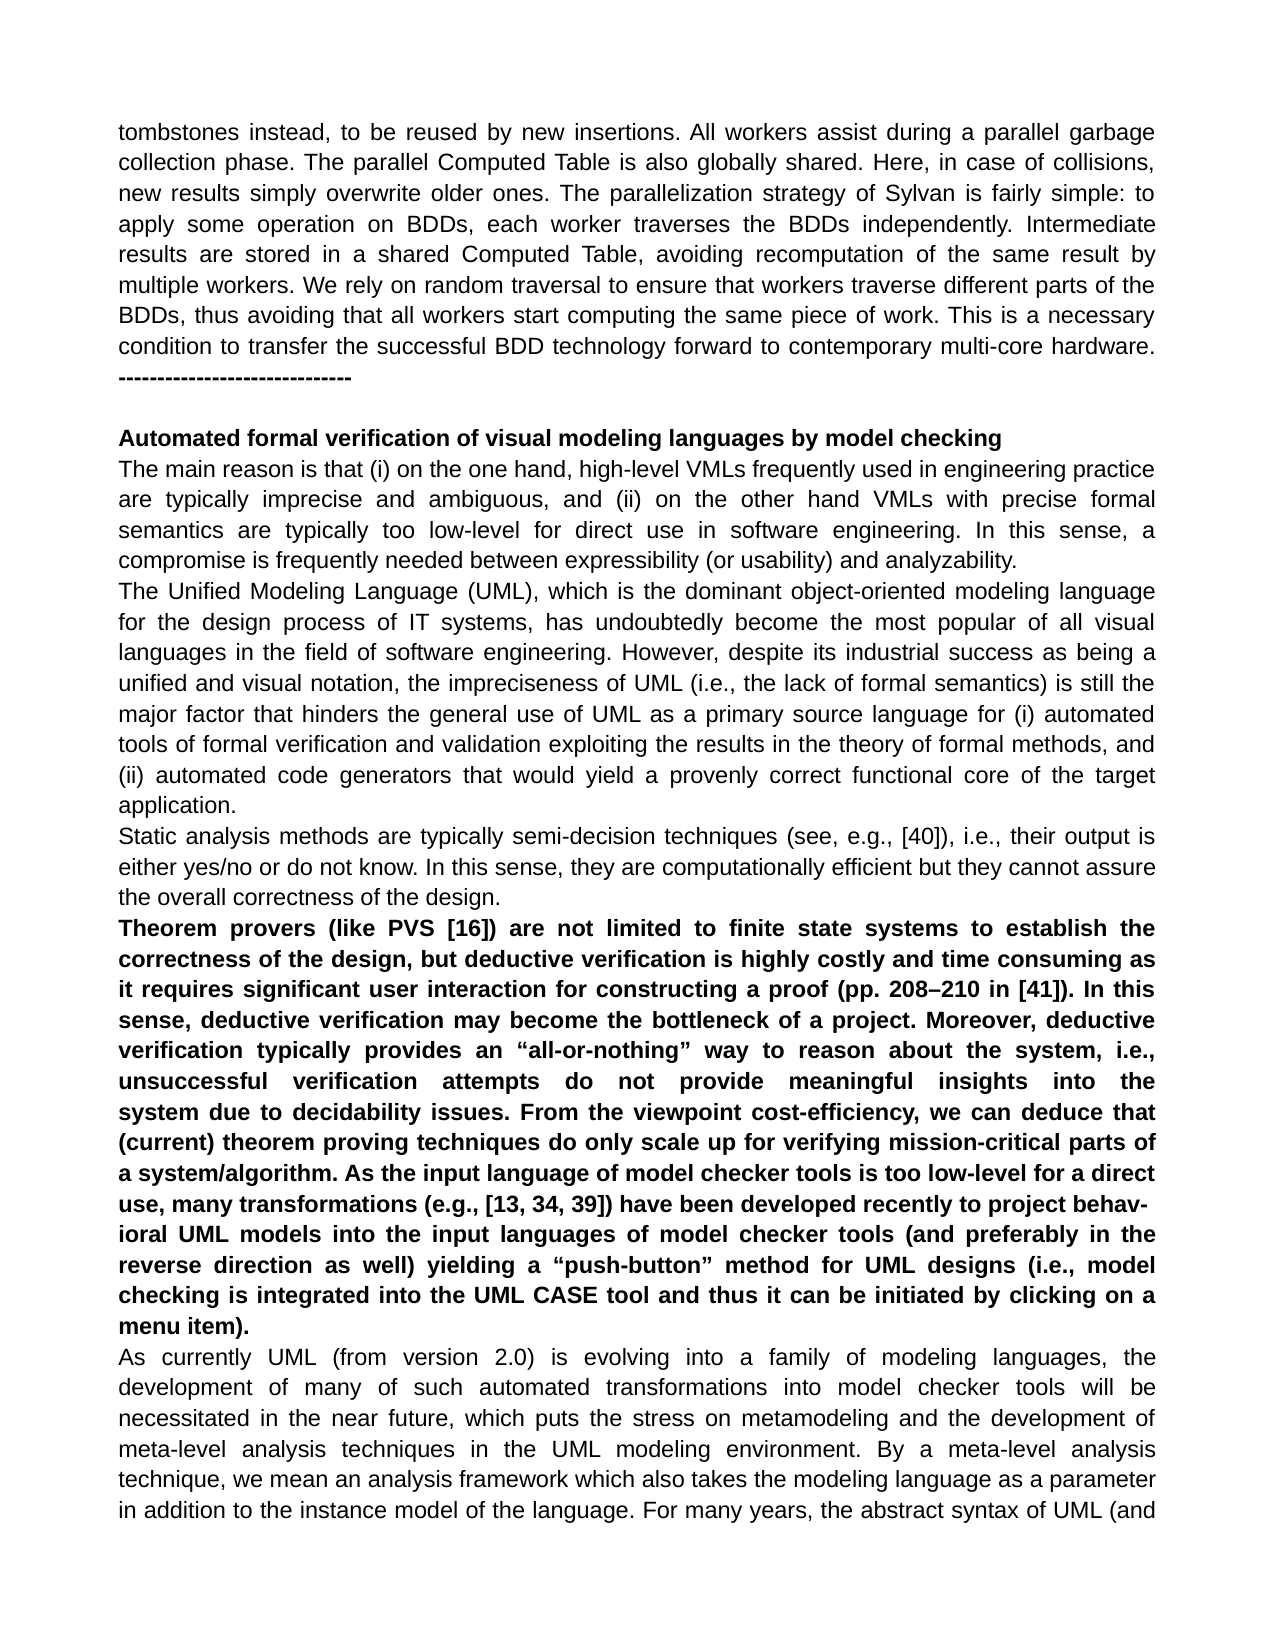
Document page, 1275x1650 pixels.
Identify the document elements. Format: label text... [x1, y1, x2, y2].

text The main reason is that (i) on the one hand, high-level VMLs frequently used in engineering practice are typically imprecise and ambiguous, and (ii) on the other hand VMLs with precise formal semantics are typically too low-level for direct use in software engineering. In this sense, a compromise is frequently needed between expressibility (or usability) and analyzability. [118, 455, 1157, 574]
text tombstones instead, to be reused by new insertions. All workers assist during a parallel garbage collection phase. The parallel Computed Table is also globally shared. Here, in case of collisions, new results simply overwrite older ones. The parallelization strategy of Sylvan is fairly simple: to apply some operation on BDDs, each worker traverses the BDDs independently. Intermediate results are stored in a shared Computed Table, avoiding recomputation of the same result by multiple workers. We rely on random traversal to ensure that workers traverse different parts of the BDDs, thus avoiding that all workers start computing the same piece of work. This is a necessary condition to transfer the successful BDD technology forward to contemporary multi-core hardware. ------------------------------ [118, 118, 1157, 390]
text Static analysis methods are typically semi-decision techniques (see, e.g., [40]), i.e., their output is either yes/no or do not know. In this sense, they are computationally efficient but they cannot assure the overall correctness of the design. [118, 822, 1157, 911]
text As currently UML (from version 2.0) is evolving into a family of modeling languages, the development of many of such automated transformations into model checker tools will be necessitated in the near future, which puts the stress on metamodeling and the development of meta-level analysis techniques in the UML modeling environment. By a meta-level analysis technique, we mean an analysis framework which also takes the modeling language as a parameter in addition to the instance model of the language. For many years, the abstract syntax of UML (and [118, 1343, 1157, 1523]
text Theorem provers (like PVS [16]) are not limited to finite state systems to establish the correctness of the design, but deductive verification is highly costly and time consuming as it requires significant user interaction for constructing a proof (pp. 208–210 in [41]). In this sense, deductive verification may become the bottleneck of a project. Moreover, deductive verification typically provides an “all-or-nothing” way to reason about the system, i.e., unsuccessful verification attempts do not provide meaningful insights into the system due to decidability issues. From the viewpoint cost-efficiency, we can deduce that (current) theorem proving techniques do only scale up for verifying mission-critical parts of a system/algorithm. As the input language of model checker tools is too low-level for a direct use, many transformations (e.g., [13, 34, 39]) have been developed recently to project behav- [118, 914, 1157, 1217]
text ioral UML models into the input languages of model checker tools (and preferably in the reverse direction as well) yielding a “push-button” method for UML designs (i.e., model checking is integrated into the UML CASE tool and thus it can be initiated by clicking on a menu item). [118, 1221, 1157, 1339]
text The Unified Modeling Language (UML), which is the dominant object-oriented modeling language for the design process of IT systems, has undoubtedly become the most popular of all visual languages in the field of software engineering. However, despite its industrial success as being a unified and visual notation, the impreciseness of UML (i.e., the lack of formal semantics) is still the major factor that hinders the general use of UML as a primary source language for (i) automated tools of formal verification and validation exploiting the results in the theory of formal methods, and (ii) automated code generators that would yield a provenly correct functional core of the target application. [118, 577, 1157, 819]
text Automated formal verification of visual modeling languages by model checking [118, 424, 1157, 451]
